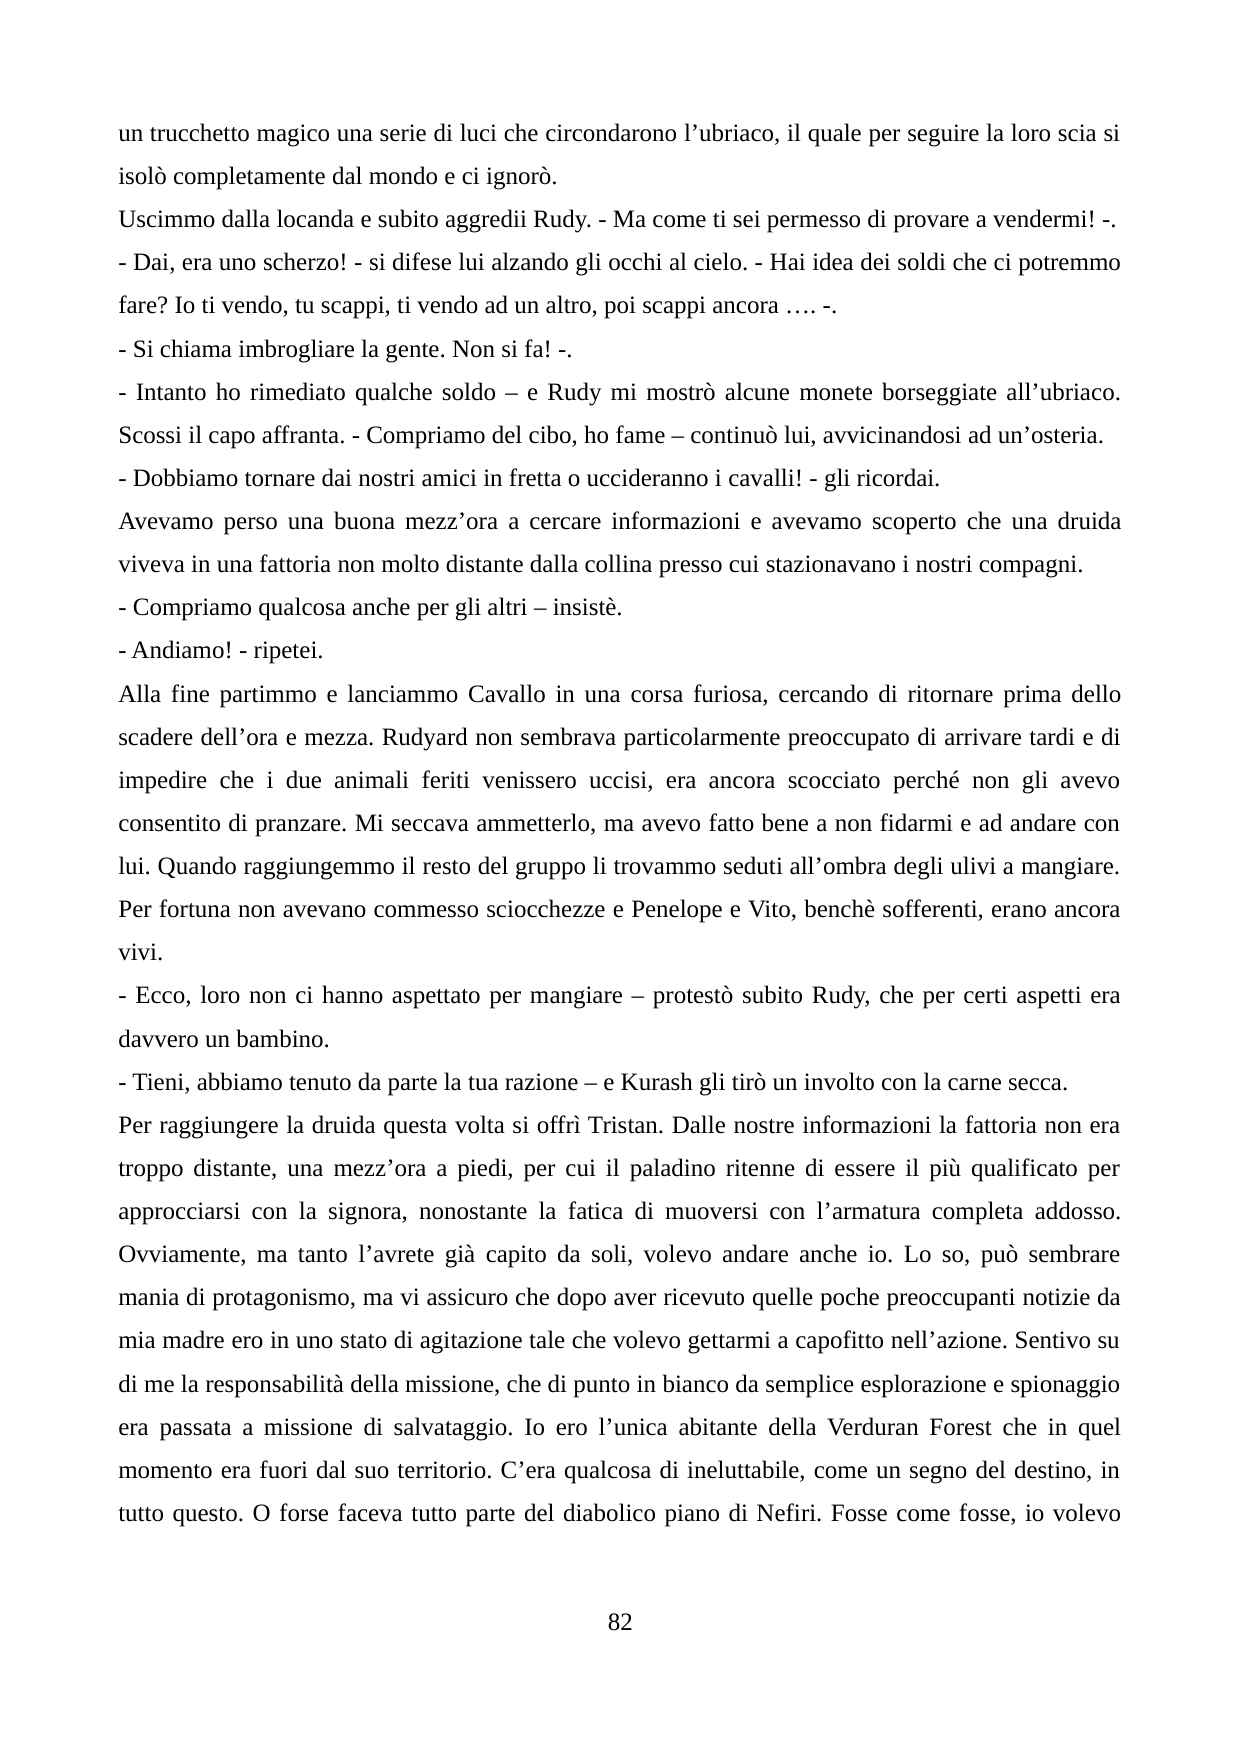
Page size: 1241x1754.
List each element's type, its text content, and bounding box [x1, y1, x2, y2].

text - Dobbiamo tornare dai nostri amici in fretta o uccideranno i cavalli! - gli ricordai. [118, 463, 1122, 492]
text - Tieni, abbiamo tenuto da parte la tua razione – e Kurash gli tirò un involto con la carne secca. [118, 1067, 1122, 1096]
text - Ecco, loro non ci hanno aspettato per mangiare – protestò subito Rudy, che per certi aspetti era davvero un bambino. [118, 981, 1122, 1052]
text un trucchetto magico una serie di luci che circondarono l’ubriaco, il quale per seguire la loro scia si isolò completamente dal mondo e ci ignorò. [118, 118, 1122, 190]
text Uscimmo dalla locanda e subito aggredii Rudy. - Ma come ti sei permesso di provare a vendermi! -. [118, 204, 1122, 233]
text - Andiamo! - ripetei. [118, 636, 1122, 664]
text - Si chiama imbrogliare la gente. Non si fa! -. [118, 334, 1122, 362]
text - Dai, era uno scherzo! - si difese lui alzando gli occhi al cielo. - Hai idea dei soldi che ci potremmo fare? Io ti vendo, tu scappi, ti vendo ad un altro, poi scappi ancora …. -. [118, 247, 1122, 319]
text Per raggiungere la druida questa volta si offrì Tristan. Dalle nostre informazioni la fattoria non era troppo distante, una mezz’ora a piedi, per cui il paladino ritenne di essere il più qualificato per approcciarsi con la signora, nonostante la fatica di muoversi con l’armatura completa addosso. Ovviamente, ma tanto l’avrete già capito da soli, volevo andare anche io. Lo so, può sembrare mania di protagonismo, ma vi assicuro che dopo aver ricevuto quelle poche preoccupanti notizie da mia madre ero in uno stato di agitazione tale che volevo gettarmi a capofitto nell’azione. Sentivo su di me la responsabilità della missione, che di punto in bianco da semplice esplorazione e spionaggio era passata a missione di salvataggio. Io ero l’unica abitante della Verduran Forest che in quel momento era fuori dal suo territorio. C’era qualcosa di ineluttabile, come un segno del destino, in tutto questo. O forse faceva tutto parte del diabolico piano di Nefiri. Fosse come fosse, io volevo [118, 1110, 1122, 1527]
text Avevamo perso una buona mezz’ora a cercare informazioni e avevamo scoperto che una druida viveva in una fattoria non molto distante dalla collina presso cui stazionavano i nostri compagni. [118, 506, 1122, 578]
text - Compriamo qualcosa anche per gli altri – insistè. [118, 592, 1122, 621]
text - Intanto ho rimediato qualche soldo – e Rudy mi mostrò alcune monete borseggiate all’ubriaco. Scossi il capo affranta. - Compriamo del cibo, ho fame – continuò lui, avvicinandosi ad un’osteria. [118, 377, 1122, 449]
text Alla fine partimmo e lanciammo Cavallo in una corsa furiosa, cercando di ritornare prima dello scadere dell’ora e mezza. Rudyard non sembrava particolarmente preoccupato di arrivare tardi e di impedire che i due animali feriti venissero uccisi, era ancora scocciato perché non gli avevo consentito di pranzare. Mi seccava ammetterlo, ma avevo fatto bene a non fidarmi e ad andare con lui. Quando raggiungemmo il resto del gruppo li trovammo seduti all’ombra degli ulivi a mangiare. Per fortuna non avevano commesso sciocchezze e Penelope e Vito, benchè sofferenti, erano ancora vivi. [118, 679, 1122, 966]
